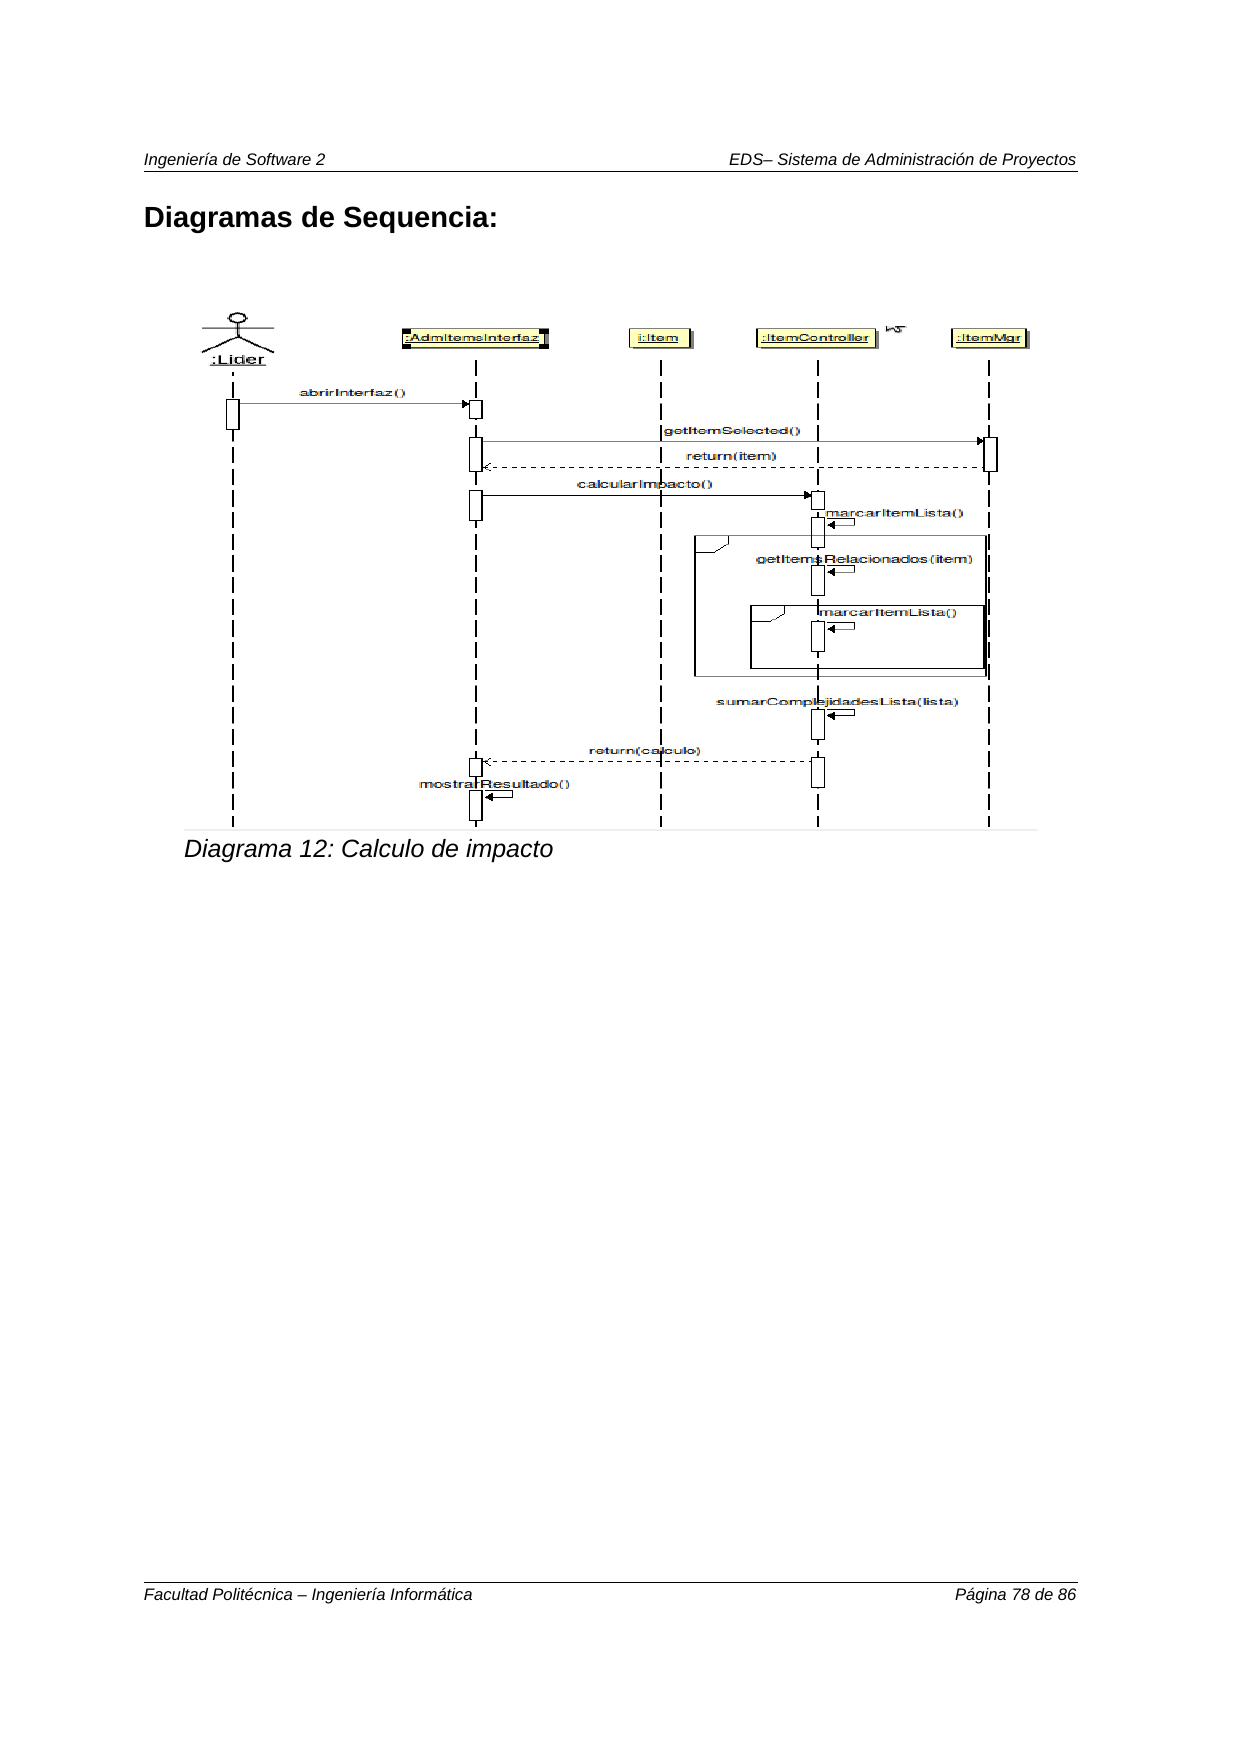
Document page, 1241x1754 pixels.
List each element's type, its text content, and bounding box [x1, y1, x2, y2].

picture [183, 288, 1037, 831]
text Diagrama 12: Calculo de impacto [184, 831, 1038, 862]
subtitle Diagramas de Sequencia: [144, 201, 1078, 234]
